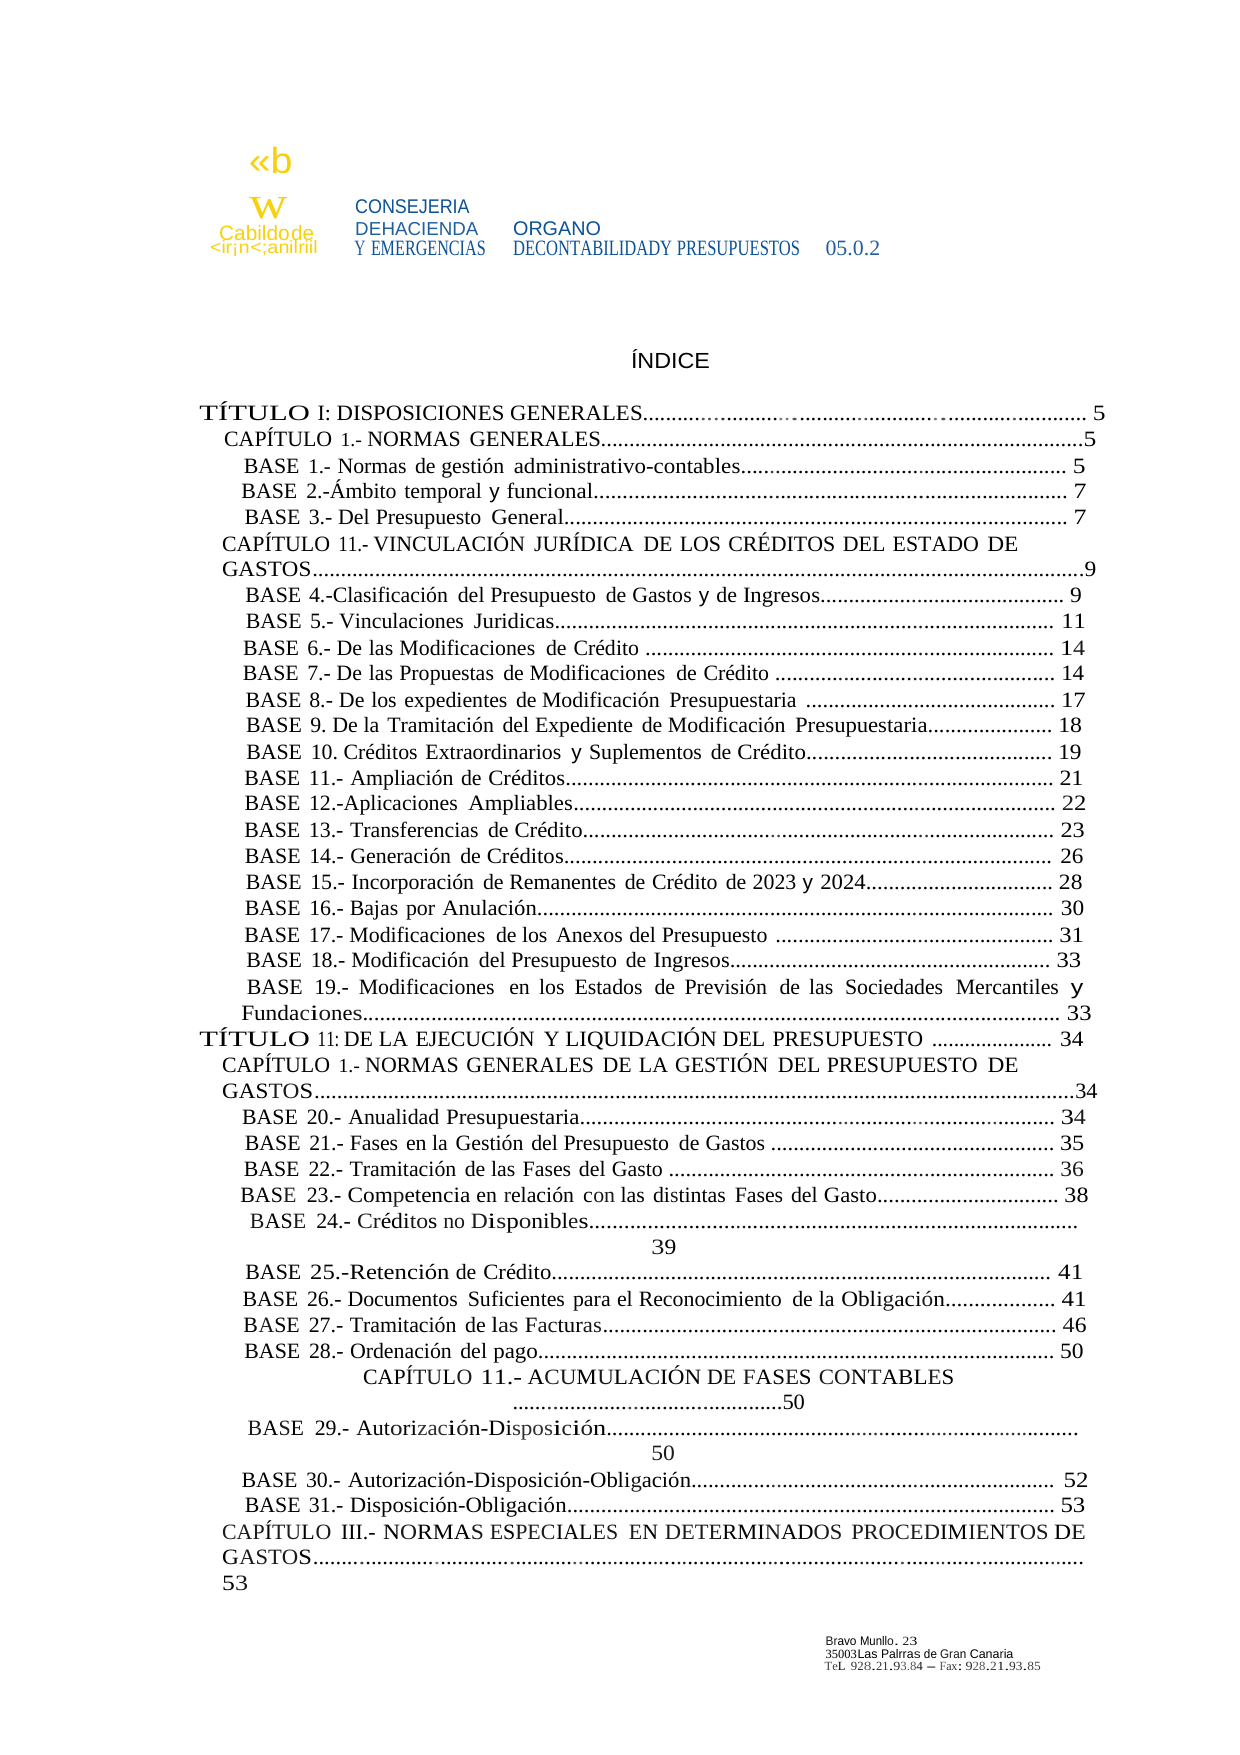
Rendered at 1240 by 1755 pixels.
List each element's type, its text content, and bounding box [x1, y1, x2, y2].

text BASE 29.- Autorización-Disposición................................................................................... 50 [240, 1415, 1086, 1465]
text BASE 17.- Modificaciones de los Anexos del Presupuesto ................................................. 31 [240, 922, 1088, 947]
text BASE 21.- Fases en la Gestión del Presupuesto de Gastos .................................................. 35 [240, 1129, 1088, 1155]
text BASE 14.- Generación de Créditos...................................................................................... 26 [240, 843, 1088, 868]
text BASE 12.-Aplicaciones Ampliables..................................................................................... 22 [240, 790, 1091, 816]
text BASE 2.-Ámbito temporal y funcional.................................................................................. 7 [240, 478, 1088, 503]
text BASE 15.- Incorporación de Remanentes de Crédito de 2023 y 2024................................. 28 [240, 869, 1088, 894]
text BASE 23.- Competencia en relación con las distintas Fases del Gasto................................ 38 [240, 1182, 1088, 1207]
text BASE 25.-Retención de Crédito........................................................................................ 41 [240, 1259, 1088, 1284]
text BASE 16.- Bajas por Anulación........................................................................................... 30 [240, 895, 1088, 920]
text TÍTULO I: DISPOSICIONES GENERALES........................................................................... 5 [199, 400, 1240, 426]
text CAPÍTULO 11.- ACUMULACIÓN DE FASES CONTABLES ...............................................50 [218, 1364, 1099, 1414]
text BASE 30.- Autorización-Disposición-Obligación................................................................ 52 [240, 1467, 1090, 1492]
text BASE 18.- Modificación del Presupuesto de Ingresos......................................................... 33 [240, 947, 1087, 972]
text CAPÍTULO 11.- VINCULACIÓN JURÍDICA DE LOS CRÉDITOS DEL ESTADO DE GASTOS........................................................................................................................................9 [222, 531, 1103, 581]
text CAPÍTULO 1.- NORMAS GENERALES DE LA GESTIÓN DEL PRESUPUESTO DE GASTOS......................................................................................................................................34 [222, 1052, 1103, 1103]
text BASE 10. Créditos Extraordinarios y Suplementos de Crédito........................................... 19 [240, 739, 1087, 764]
text BASE 9. De la Tramitación del Expediente de Modificación Presupuestaria...................... 18 [240, 712, 1088, 738]
text BASE 8.- De los expedientes de Modificación Presupuestaria ............................................ 17 [240, 687, 1091, 712]
text BASE 20.- Anualidad Presupuestaria................................................................................... 34 [240, 1105, 1088, 1129]
text BASE 3.- Del Presupuesto General........................................................................................ 7 [240, 504, 1091, 529]
text BASE 1.- Normas de gestión administrativo-contables......................................................... 5 [240, 453, 1089, 478]
text Fundaciones.......................................................................................................................... 33 [240, 999, 1092, 1025]
text 35003Las Palrras de Gran Canaria [825, 1648, 1240, 1661]
text BASE 28.- Ordenación del pago........................................................................................... 50 [240, 1338, 1088, 1363]
text Bravo Munllo. 23 [825, 1633, 1240, 1648]
text BASE 31.- Disposición-Obligación...................................................................................... 53 [240, 1492, 1090, 1517]
text BASE 4.-Clasificación del Presupuesto de Gastos y de Ingresos........................................... 9 [240, 582, 1087, 607]
text BASE 7.- De las Propuestas de Modificaciones de Crédito ................................................. 14 [240, 660, 1087, 685]
text BASE 24.- Créditos no Disponibles..................................................................................... 39 [240, 1208, 1087, 1259]
text CAPÍTULO III.- NORMAS ESPECIALES EN DETERMINADOS PROCEDIMIENTOS DE GASTOS......................................................................................................................................53 [222, 1519, 1096, 1595]
text BASE 19.- Modificaciones en los Estados de Previsión de las Sociedades Mercantiles y [239, 974, 1090, 999]
text BASE 11.- Ampliación de Créditos...................................................................................... 21 [240, 765, 1087, 790]
text TeL 928.21.93.84 - Fax: 928.21.93.85 [824, 1661, 1240, 1673]
text CAPÍTULO 1.- NORMAS GENERALES.....................................................................................5 [218, 426, 1102, 451]
text ÍNDICE [625, 348, 715, 373]
text TÍTULO 11: DE LA EJECUCIÓN Y LIQUIDACIÓN DEL PRESUPUESTO ...................... 34 [199, 1026, 1240, 1051]
text BASE 26.- Documentos Suficientes para el Reconocimiento de la Obligación................... 41 [240, 1286, 1089, 1311]
text BASE 27.- Tramitación de las Facturas................................................................................ 46 [240, 1312, 1089, 1337]
text BASE 6.- De las Modificaciones de Crédito ........................................................................ 14 [240, 634, 1088, 660]
text BASE 5.- Vinculaciones Juridicas........................................................................................ 11 [240, 608, 1091, 633]
text BASE 13.- Transferencias de Crédito................................................................................... 23 [240, 817, 1089, 842]
text BASE 22.- Tramitación de las Fases del Gasto .................................................................... 36 [240, 1156, 1087, 1181]
